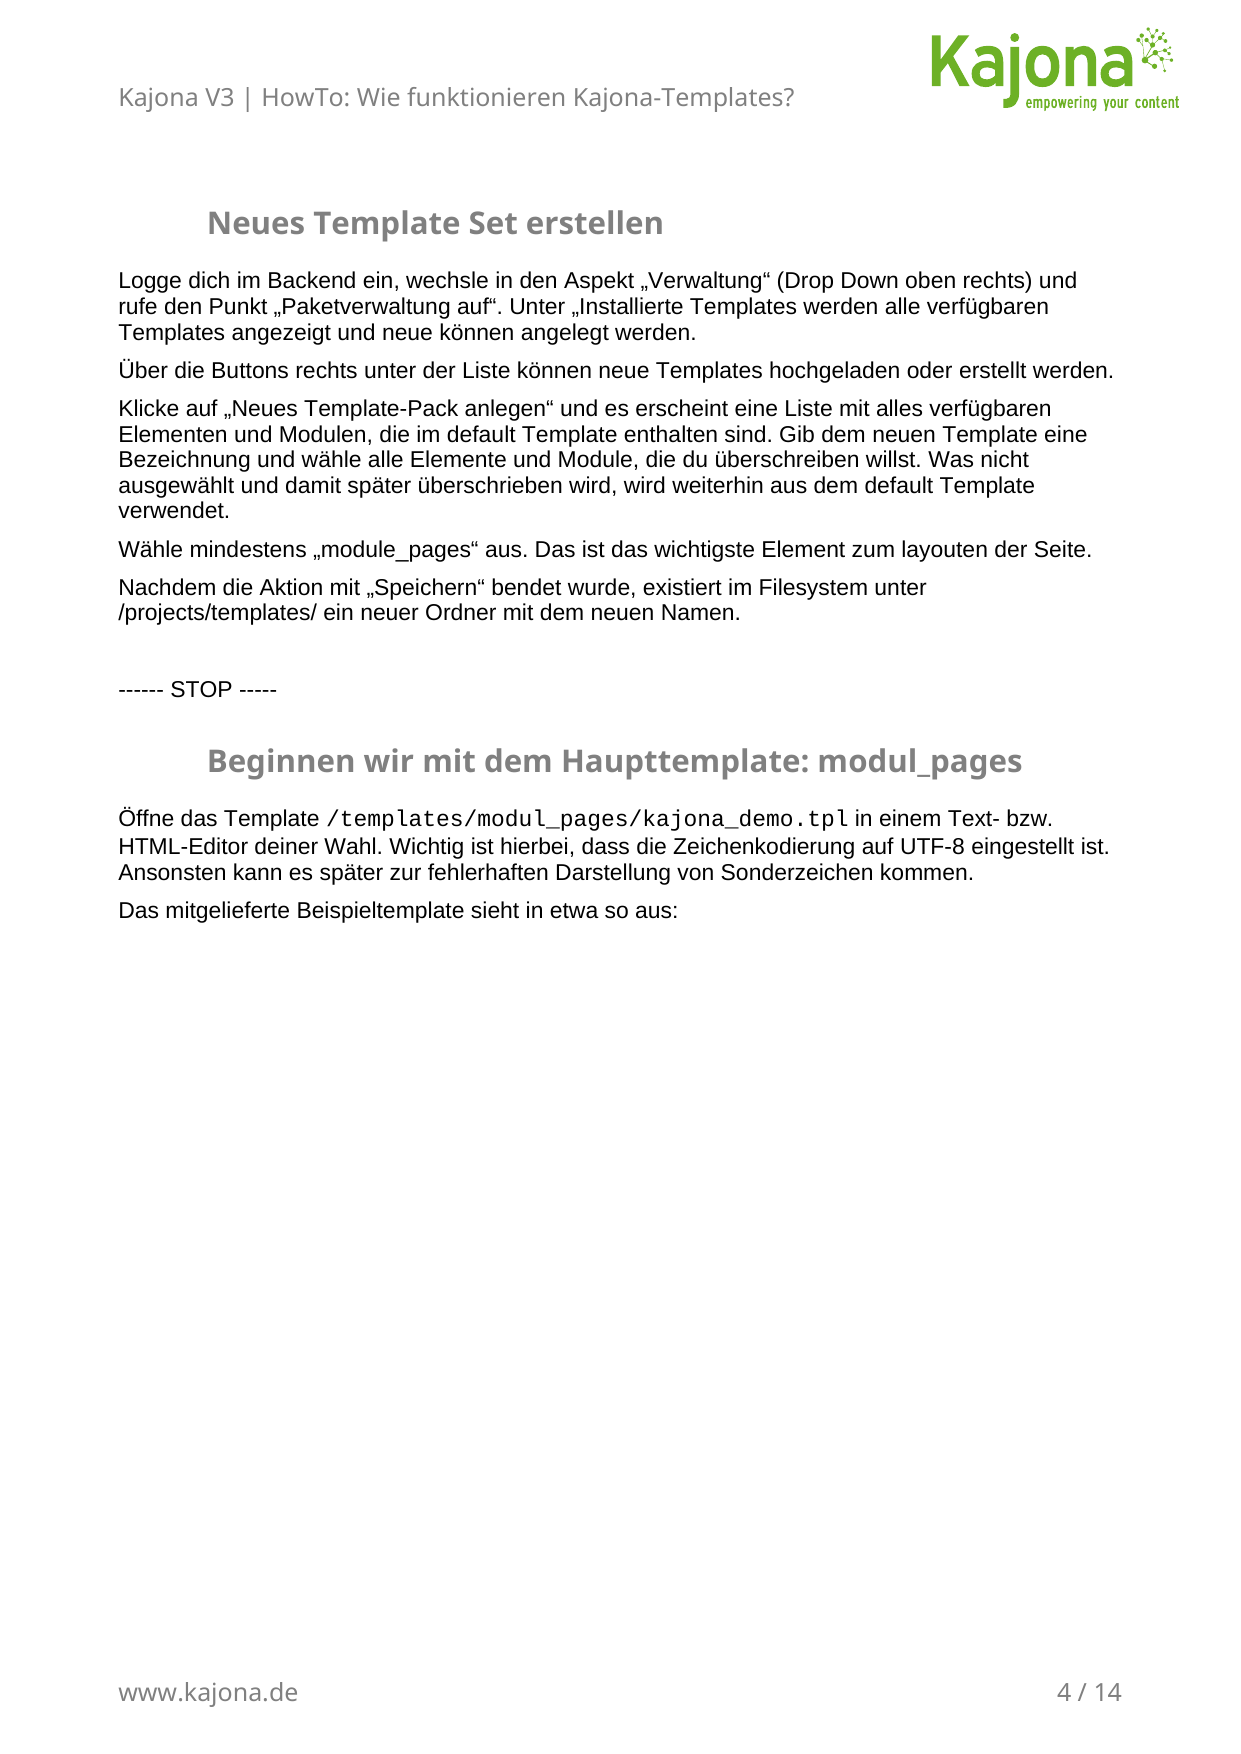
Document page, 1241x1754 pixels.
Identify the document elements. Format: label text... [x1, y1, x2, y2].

text ------ STOP ----- [118, 676, 1122, 702]
text Nachdem die Aktion mit „Speichern“ bendet wurde, existiert im Filesystem unter /projects/templates/ ein neuer Ordner mit dem neuen Namen. [118, 574, 1122, 626]
text Öffne das Template /templates/modul_pages/kajona_demo.tpl in einem Text- bzw. HTML-Editor deiner Wahl. Wichtig ist hierbei, dass die Zeichenkodierung auf UTF-8 eingestellt ist. Ansonsten kann es später zur fehlerhaften Darstellung von Sonderzeichen kommen. [118, 806, 1122, 885]
subtitle Neues Template Set erstellen [118, 201, 1122, 244]
text Wähle mindestens „module_pages“ aus. Das ist das wichtigste Element zum layouten der Seite. [118, 536, 1122, 562]
subtitle Beginnen wir mit dem Haupttemplate: modul_pages [118, 739, 1122, 782]
text Logge dich im Backend ein, wechsle in den Aspekt „Verwaltung“ (Drop Down oben rechts) und rufe den Punkt „Paketverwaltung auf“. Unter „Installierte Templates werden alle verfügbaren Templates angezeigt und neue können angelegt werden. [118, 268, 1122, 345]
text Klicke auf „Neues Template-Pack anlegen“ und es erscheint eine Liste mit alles verfügbaren Elementen und Modulen, die im default Template enthalten sind. Gib dem neuen Template eine Bezeichnung und wähle alle Elemente und Module, die du überschreiben willst. Was nicht ausgewählt und damit später überschrieben wird, wird weiterhin aus dem default Template verwendet. [118, 396, 1122, 524]
text Über die Buttons rechts unter der Liste können neue Templates hochgeladen oder erstellt werden. [118, 357, 1122, 383]
text Das mitgelieferte Beispieltemplate sieht in etwa so aus: [118, 897, 1122, 923]
